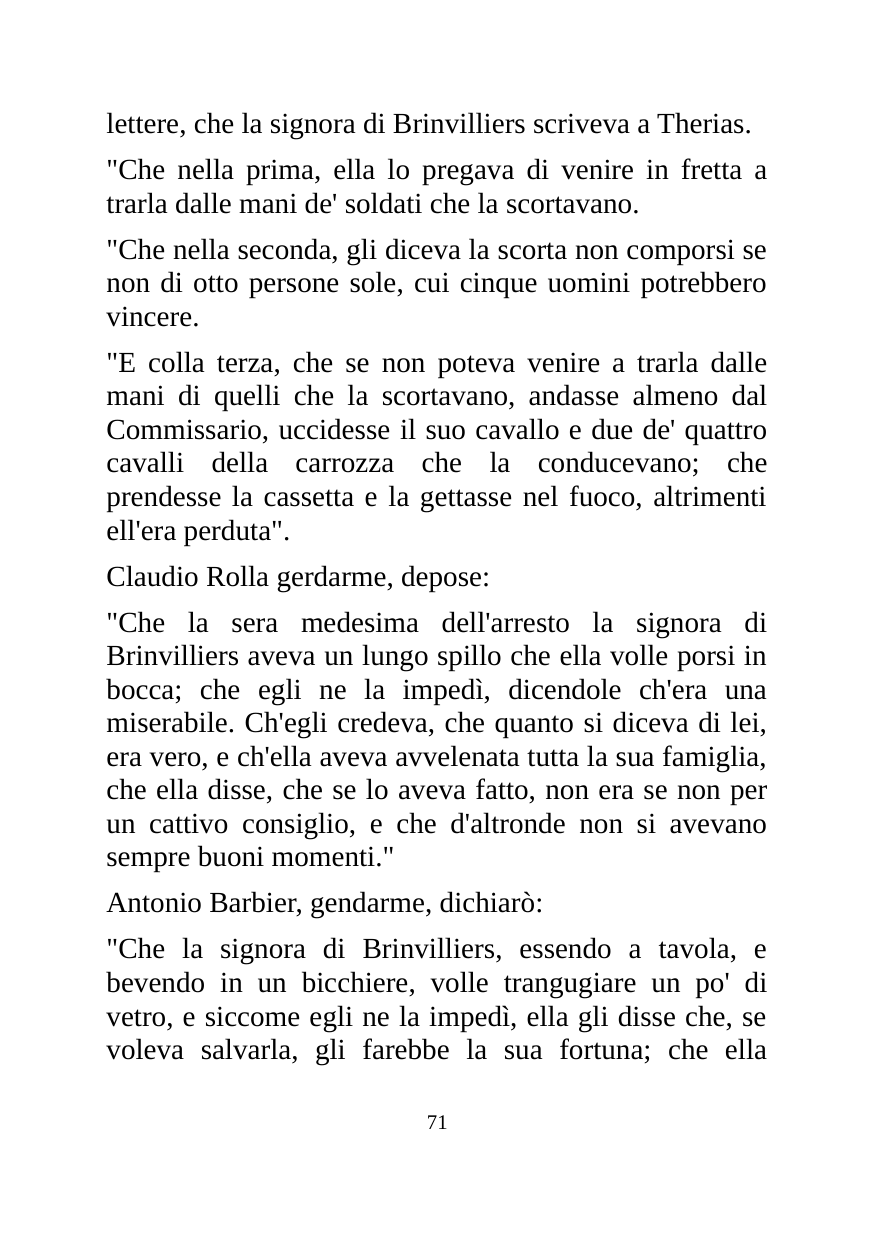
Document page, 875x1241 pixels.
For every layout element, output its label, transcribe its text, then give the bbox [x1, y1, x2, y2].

text "E colla terza, che se non poteva venire a trarla dalle mani di quelli che la scortavano, andasse almeno dal Commissario, uccidesse il suo cavallo e due de' quattro cavalli della carrozza che la conducevano; che prendesse la cassetta e la gettasse nel fuoco, altrimenti ell'era perduta". [106, 345, 768, 546]
text Claudio Rolla gerdarme, depose: [106, 559, 768, 592]
text "Che nella seconda, gli diceva la scorta non comporsi se non di otto persone sole, cui cinque uomini potrebbero vincere. [106, 232, 768, 332]
text "Che la signora di Brinvilliers, essendo a tavola, e bevendo in un bicchiere, volle trangugiare un po' di vetro, e siccome egli ne la impedì, ella gli disse che, se voleva salvarla, gli farebbe la sua fortuna; che ella [106, 932, 768, 1066]
text "Che nella prima, ella lo pregava di venire in fretta a trarla dalle mani de' soldati che la scortavano. [106, 152, 768, 219]
text "Che la sera medesima dell'arresto la signora di Brinvilliers aveva un lungo spillo che ella volle porsi in bocca; che egli ne la impedì, dicendole ch'era una miserabile. Ch'egli credeva, che quanto si diceva di lei, era vero, e ch'ella aveva avvelenata tutta la sua famiglia, che ella disse, che se lo aveva fatto, non era se non per un cattivo consiglio, e che d'altronde non si avevano sempre buoni momenti." [106, 605, 768, 873]
text lettere, che la signora di Brinvilliers scriveva a Therias. [106, 106, 768, 140]
text Antonio Barbier, gendarme, dichiarò: [106, 886, 768, 919]
